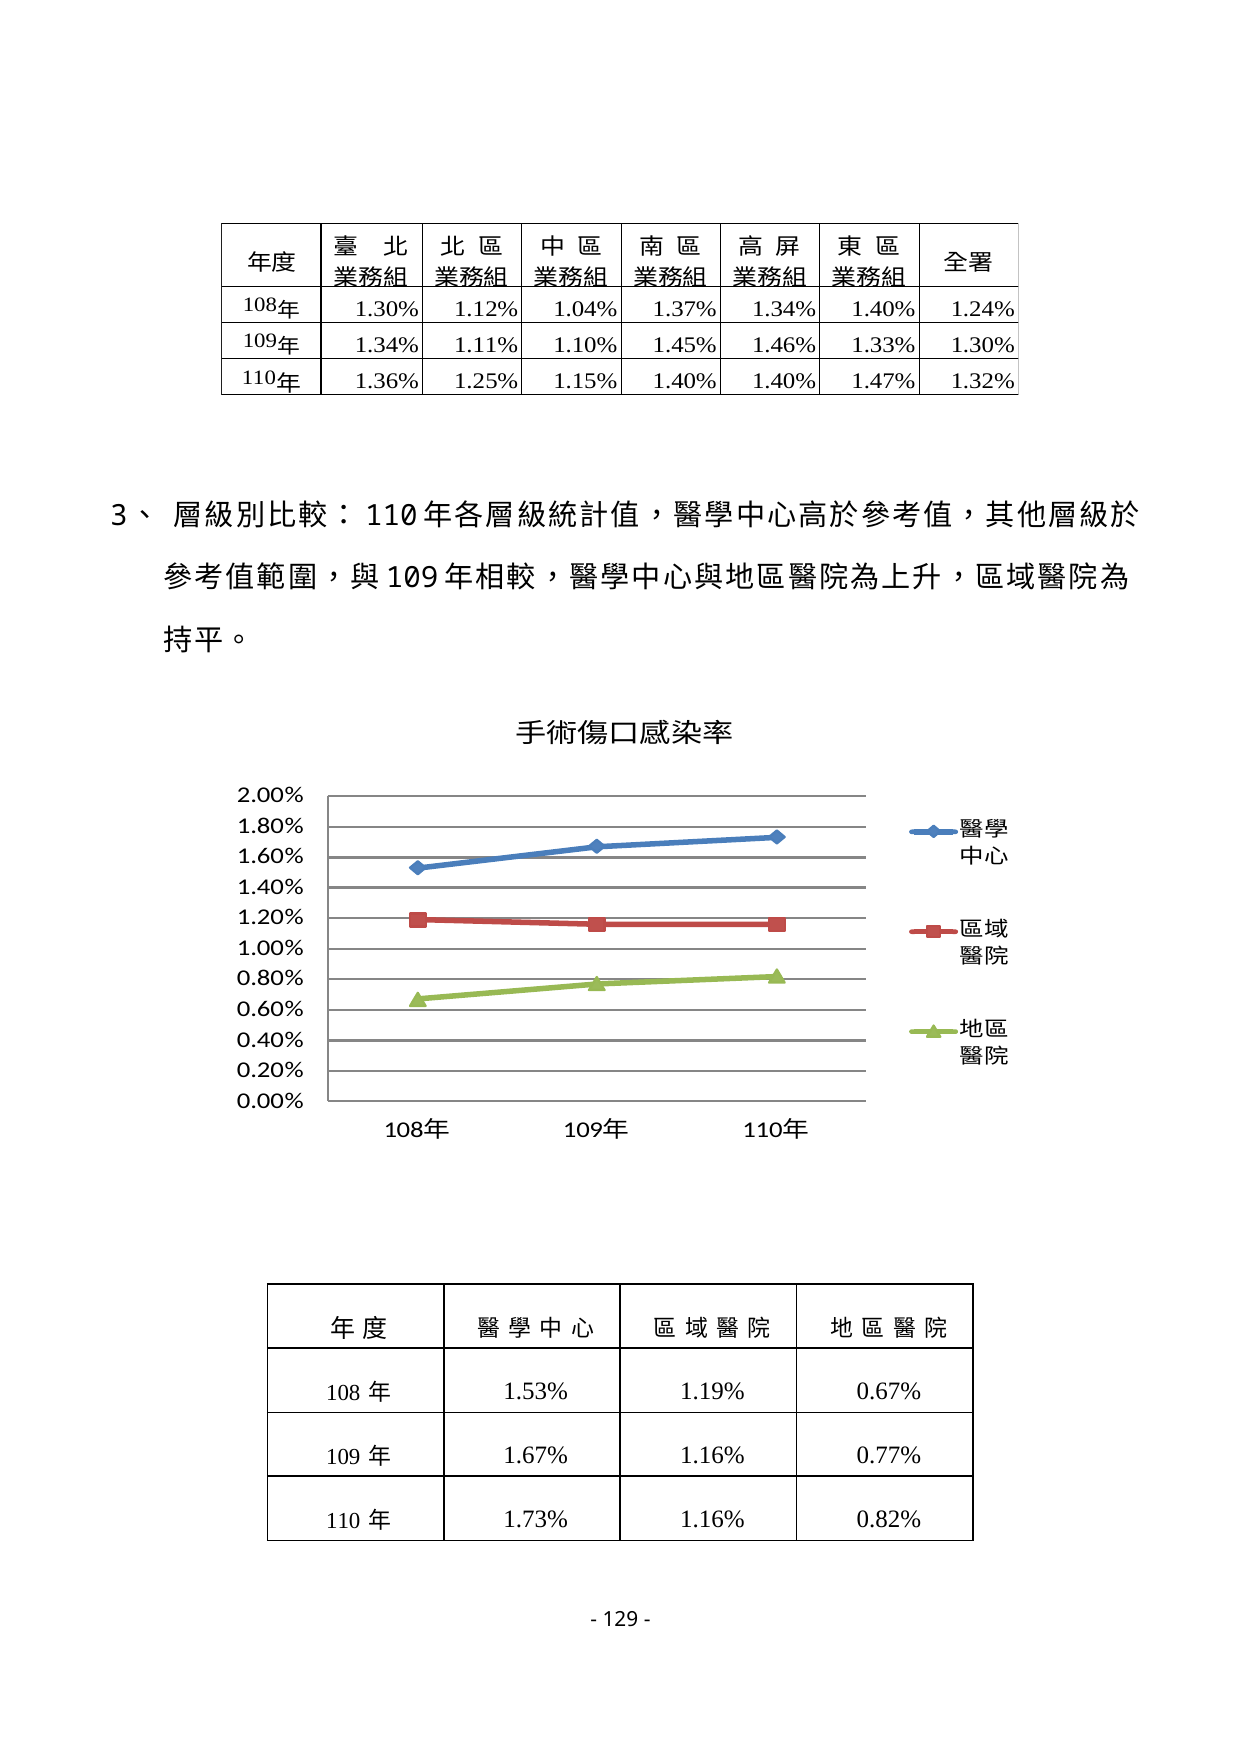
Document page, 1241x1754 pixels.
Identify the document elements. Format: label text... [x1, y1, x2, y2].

table_header 年度 [268, 1285, 443, 1347]
table_cell 109年 [268, 1413, 443, 1475]
table_cell 0.67% [797, 1349, 972, 1411]
table_cell 1.67% [445, 1413, 619, 1475]
table_cell 0.82% [797, 1477, 972, 1539]
table_cell 1.53% [445, 1349, 619, 1411]
table_cell 110年 [268, 1477, 443, 1539]
table_cell 108年 [268, 1349, 443, 1411]
table_cell 0.77% [797, 1413, 972, 1475]
table_header 區域醫院 [621, 1285, 796, 1347]
table_cell 1.16% [621, 1477, 796, 1539]
list 層級別比較：110年各層級統計值，醫學中心高於參考值，其他層級於參考值範圍，與109年相較，醫學中心與地區醫院為上升，區域醫院為持平。 [99, 471, 1151, 658]
table_header 地區醫院 [797, 1285, 972, 1347]
table_cell 1.16% [621, 1413, 796, 1475]
table_cell 1.19% [621, 1349, 796, 1411]
table_header 醫學中心 [445, 1285, 619, 1347]
table_cell 1.73% [445, 1477, 619, 1539]
